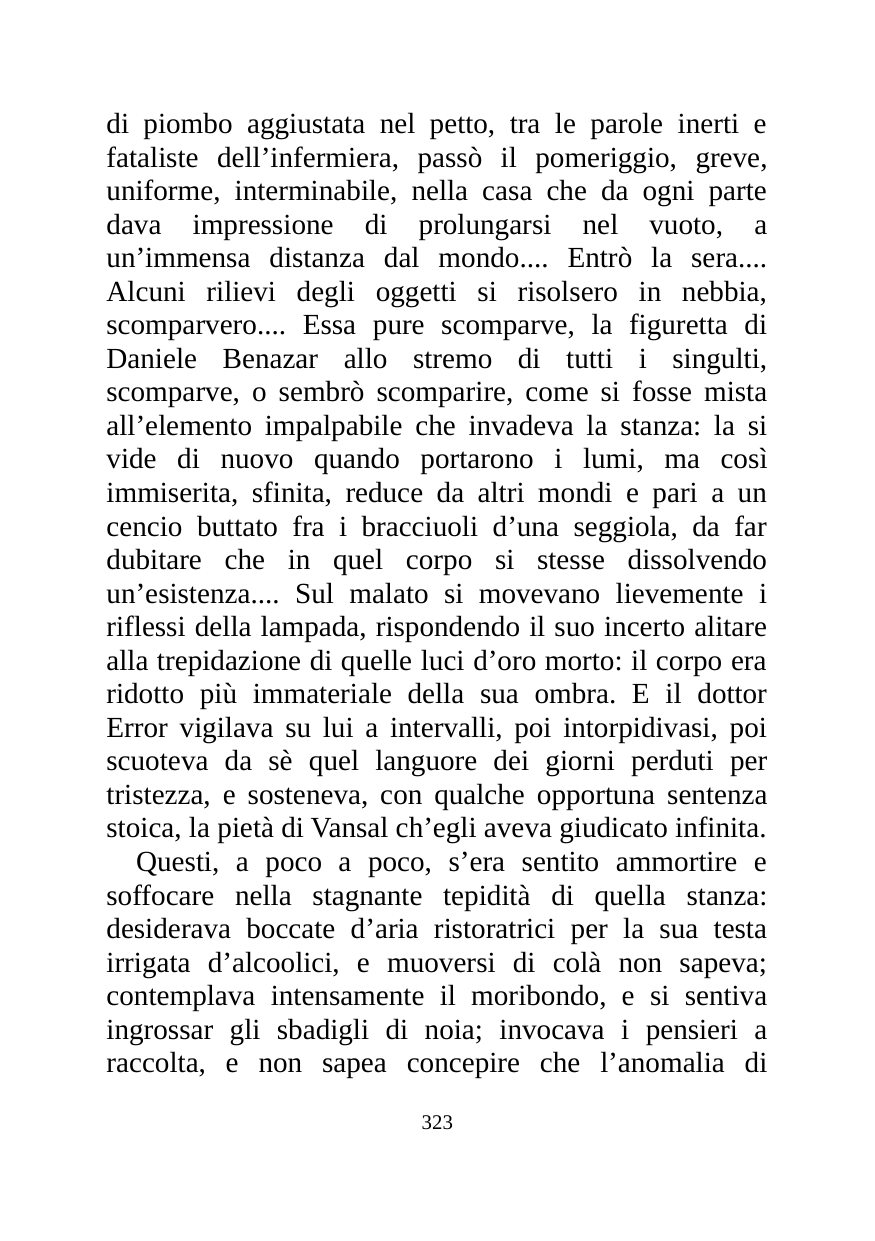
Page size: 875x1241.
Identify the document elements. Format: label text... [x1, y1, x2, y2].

text Questi, a poco a poco, s’era sentito ammortire e soffocare nella stagnante tepidità di quella stanza: desiderava boccate d’aria ristoratrici per la sua testa irrigata d’alcoolici, e muoversi di colà non sapeva; contemplava intensamente il moribondo, e si sentiva ingrossar gli sbadigli di noia; invocava i pensieri a raccolta, e non sapea concepire che l’anomalia di [106, 844, 768, 1079]
text di piombo aggiustata nel petto, tra le parole inerti e fataliste dell’infermiera, passò il pomeriggio, greve, uniforme, interminabile, nella casa che da ogni parte dava impressione di prolungarsi nel vuoto, a un’immensa distanza dal mondo.... Entrò la sera.... Alcuni rilievi degli oggetti si risolsero in nebbia, scomparvero.... Essa pure scomparve, la figuretta di Daniele Benazar allo stremo di tutti i singulti, scomparve, o sembrò scomparire, come si fosse mista all’elemento impalpabile che invadeva la stanza: la si vide di nuovo quando portarono i lumi, ma così immiserita, sfinita, reduce da altri mondi e pari a un cencio buttato fra i bracciuoli d’una seggiola, da far dubitare che in quel corpo si stesse dissolvendo un’esistenza.... Sul malato si movevano lievemente i riflessi della lampada, rispondendo il suo incerto alitare alla trepidazione di quelle luci d’oro morto: il corpo era ridotto più immateriale della sua ombra. E il dottor Error vigilava su lui a intervalli, poi intorpidivasi, poi scuoteva da sè quel languore dei giorni perduti per tristezza, e sosteneva, con qualche opportuna sentenza stoica, la pietà di Vansal ch’egli aveva giudicato infinita. [106, 106, 768, 844]
